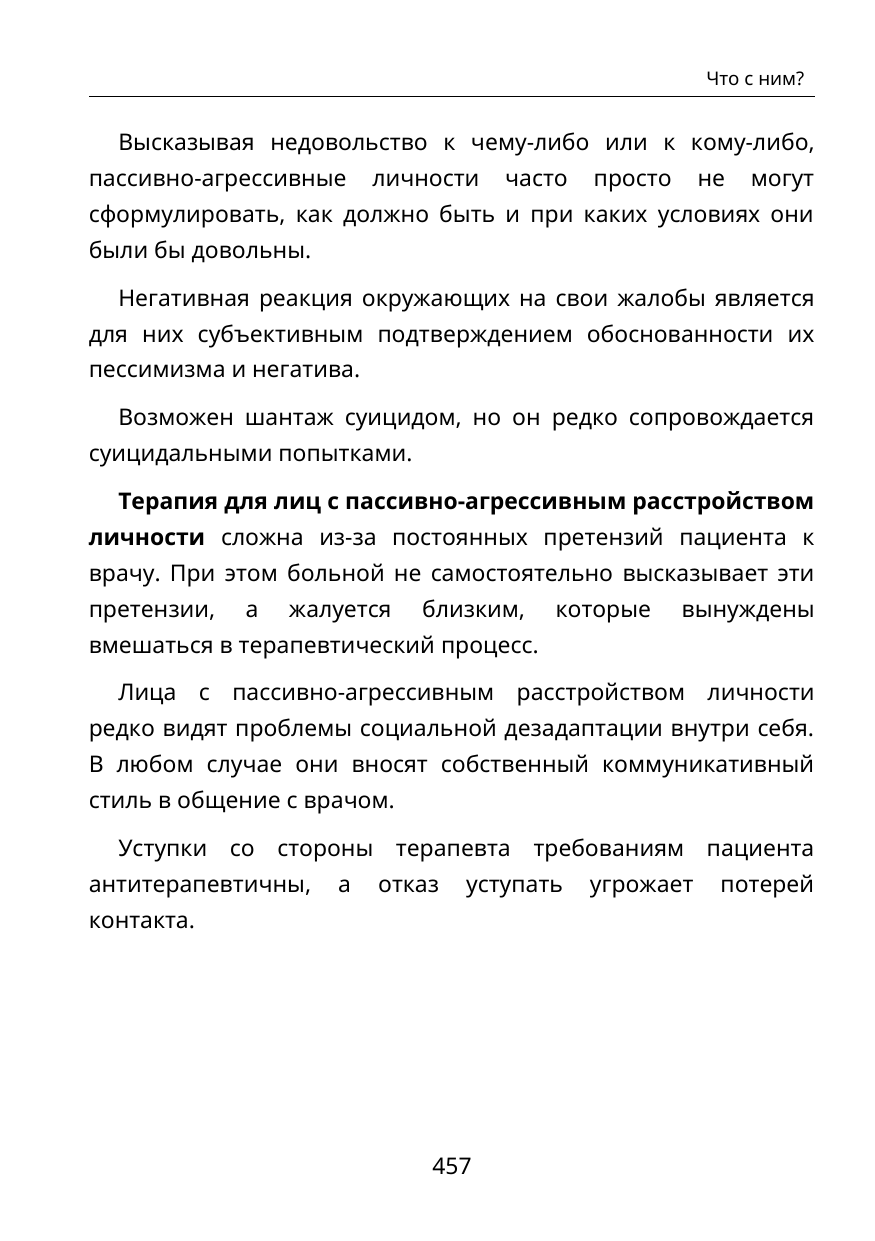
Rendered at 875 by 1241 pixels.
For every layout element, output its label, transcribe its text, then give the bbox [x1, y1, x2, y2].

text Лица с пассивно-агрессивным расстройством личности редко видят проблемы социальной дезадаптации внутри себя. В любом случае они вносят собственный коммуникативный стиль в общение с врачом. [88, 676, 815, 815]
text Негативная реакция окружающих на свои жалобы является для них субъективным подтверждением обоснованности их пессимизма и негатива. [88, 282, 815, 385]
text Терапия для лиц с пассивно-агрессивным расстройством личности сложна из-за постоянных претензий пациента к врачу. При этом больной не самостоятельно высказывает эти претензии, а жалуется близким, которые вынуждены вмешаться в терапевтический процесс. [88, 485, 815, 660]
text Уступки со стороны терапевта требованиям пациента антитерапевтичны, а отказ уступать угрожает потерей контакта. [88, 832, 815, 935]
text Высказывая недовольство к чему-либо или к кому-либо, пассивно-агрессивные личности часто просто не могут сформулировать, как должно быть и при каких условиях они были бы довольны. [88, 126, 815, 265]
text Возможен шантаж суицидом, но он редко сопровождается суицидальными попытками. [88, 401, 815, 468]
